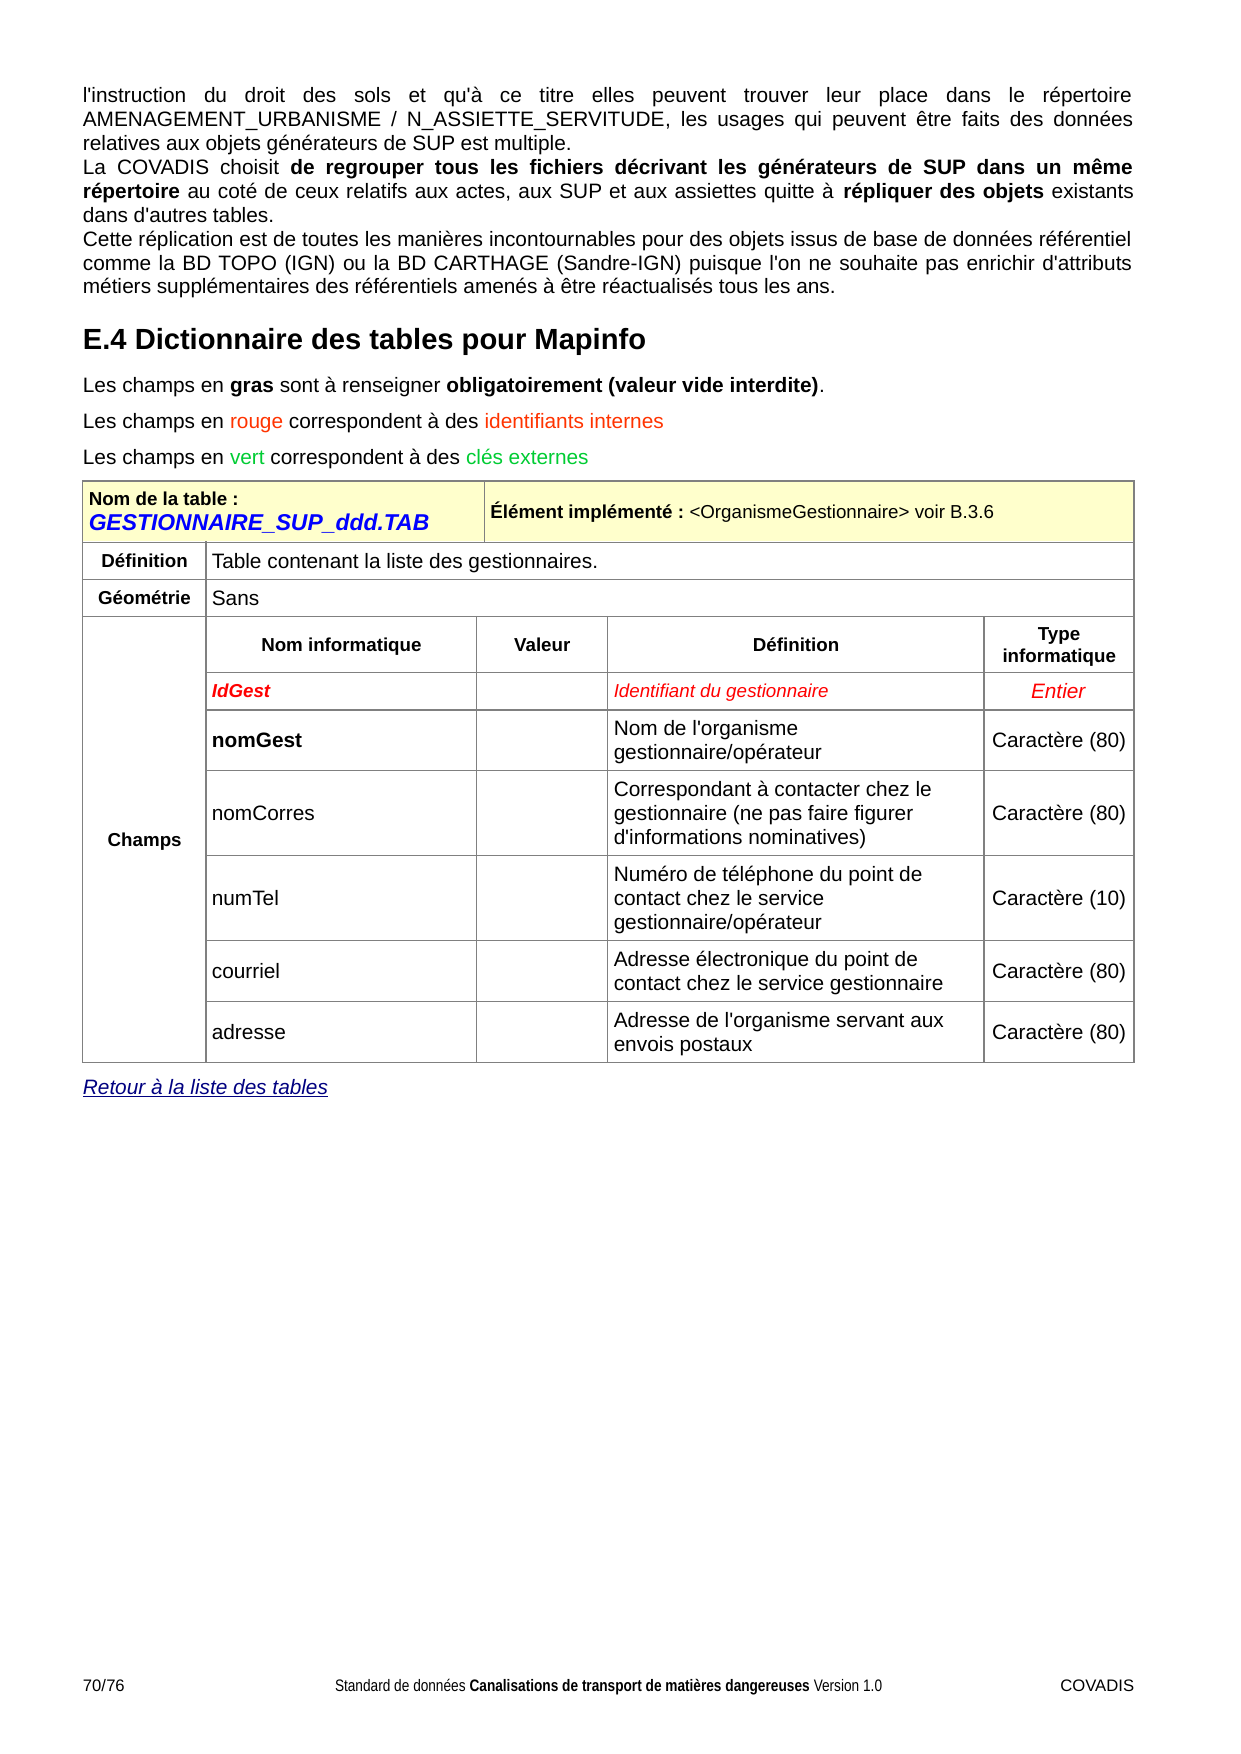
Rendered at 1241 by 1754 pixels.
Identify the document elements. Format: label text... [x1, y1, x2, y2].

table_cell [477, 941, 607, 1001]
table_cell Numéro de téléphone du point de contact chez le service gestionnaire/opérateur [608, 856, 983, 939]
table_cell Correspondant à contacter chez le gestionnaire (ne pas faire figurer d'informations nominatives) [608, 771, 983, 855]
table_cell Table contenant la liste des gestionnaires. [207, 543, 1133, 579]
table_cell numTel [207, 856, 476, 939]
table_cell courriel [207, 941, 476, 1001]
table_cell Caractère (80) [985, 1002, 1133, 1061]
table_cell Caractère (80) [985, 771, 1133, 855]
table_cell Nom informatique [207, 617, 476, 672]
table_cell IdGest [207, 673, 476, 709]
text Les champs en gras sont à renseigner obligatoirement (valeur vide interdite). [83, 373, 1134, 397]
table_cell Sans [207, 580, 1133, 616]
table_cell [477, 771, 607, 855]
table_cell Géométrie [83, 580, 205, 616]
subtitle Dictionnaire des tables pour Mapinfo [83, 322, 1134, 356]
table_cell Adresse électronique du point de contact chez le service gestionnaire [608, 941, 983, 1001]
table_cell [477, 711, 607, 770]
table_cell Adresse de l'organisme servant aux envois postaux [608, 1002, 983, 1061]
table_cell Champs [83, 617, 205, 1061]
table_cell [477, 1002, 607, 1061]
table_cell [477, 673, 607, 709]
table_cell Caractère (80) [985, 711, 1133, 770]
table_cell Définition [608, 617, 983, 672]
table_cell Caractère (80) [985, 941, 1133, 1001]
table_cell Caractère (10) [985, 856, 1133, 939]
table_cell Définition [83, 543, 205, 579]
text Les champs en rouge correspondent à des identifiants internes [83, 409, 1134, 433]
table_cell Type informatique [985, 617, 1133, 672]
table_cell Identifiant du gestionnaire [608, 673, 983, 709]
table_cell adresse [207, 1002, 476, 1061]
text Les champs en vert correspondent à des clés externes [83, 445, 1134, 469]
table_header Élément implémenté : <OrganismeGestionnaire> voir B.3.6 [485, 482, 1133, 541]
table_header Nom de la table : GESTIONNAIRE_SUP_ddd.TAB [83, 482, 484, 541]
text La COVADIS choisit de regrouper tous les fichiers décrivant les générateurs de SUP dans un même répertoire au coté de ceux relatifs aux actes, aux SUP et aux assiettes quitte à répliquer des objets existants dans d'autres tables. [83, 154, 1134, 226]
table_cell Valeur [477, 617, 607, 672]
table_cell [477, 856, 607, 939]
table_cell Nom de l'organisme gestionnaire/opérateur [608, 711, 983, 770]
table_cell nomCorres [207, 771, 476, 855]
text l'instruction du droit des sols et qu'à ce titre elles peuvent trouver leur place dans le répertoire AMENAGEMENT_URBANISME / N_ASSIETTE_SERVITUDE, les usages qui peuvent être faits des données relatives aux objets générateurs de SUP est multiple. [83, 83, 1134, 154]
text Retour à la liste des tables [83, 1075, 1134, 1099]
text Cette réplication est de toutes les manières incontournables pour des objets issus de base de données référentiel comme la BD TOPO (IGN) ou la BD CARTHAGE (Sandre-IGN) puisque l'on ne souhaite pas enrichir d'attributs métiers supplémentaires des référentiels amenés à être réactualisés tous les ans. [83, 226, 1134, 298]
table_cell Entier [985, 673, 1133, 709]
table_cell nomGest [207, 711, 476, 770]
